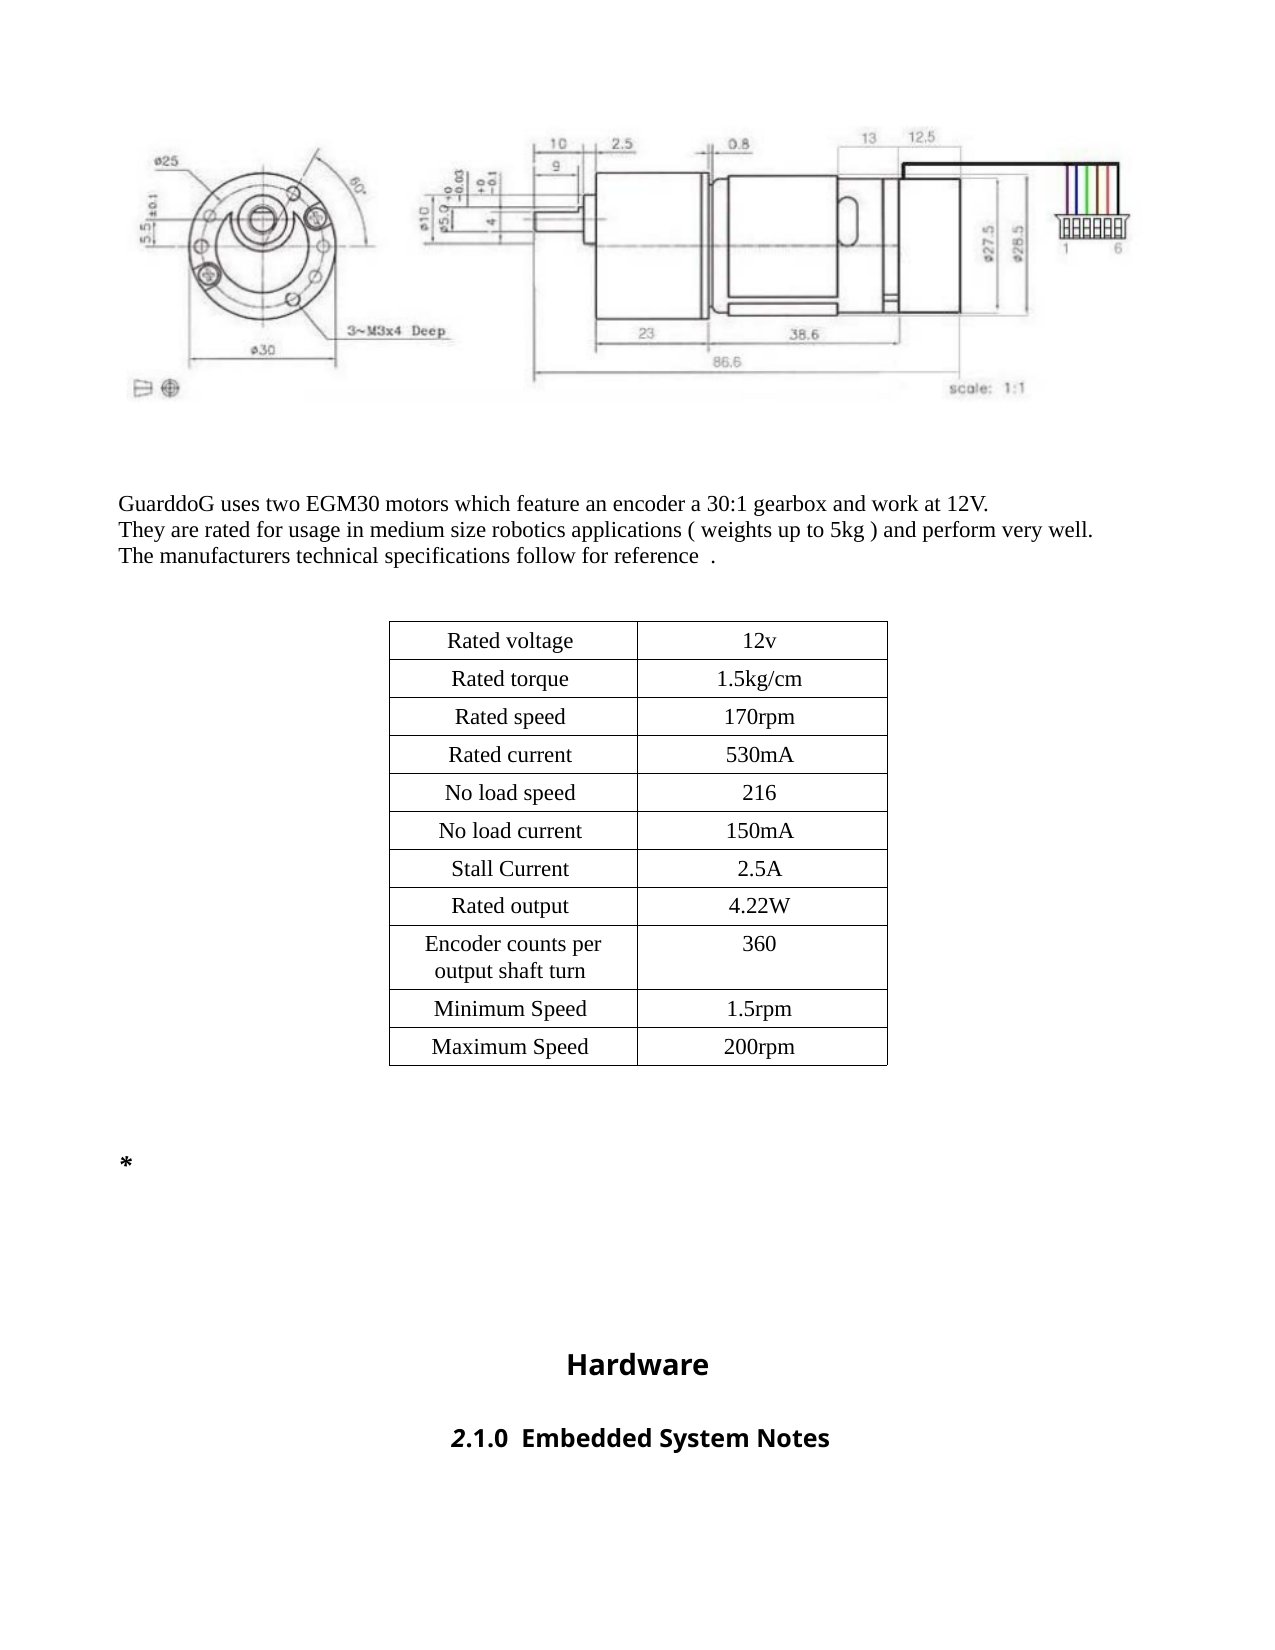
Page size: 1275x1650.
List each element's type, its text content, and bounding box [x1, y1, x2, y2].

text GuarddoG uses two EGM30 motors which feature an encoder a 30:1 gearbox and work at 12V. [118, 489, 1157, 516]
table_cell 530mA [638, 736, 887, 773]
table_cell 1.5kg/cm [638, 660, 887, 697]
text Hardware [118, 1344, 1157, 1384]
table_cell Rated speed [390, 698, 637, 735]
text They are rated for usage in medium size robotics applications ( weights up to 5kg ) and perform very well. [118, 516, 1157, 542]
picture [118, 118, 1157, 405]
table_cell 200rpm [638, 1028, 887, 1065]
table_cell 170rpm [638, 698, 887, 735]
table_cell 216 [638, 774, 887, 811]
table_cell Stall Current [390, 850, 637, 887]
table_cell Rated torque [390, 660, 637, 697]
text 2.1.0 Embedded System Notes [118, 1421, 1157, 1455]
table_cell 1.5rpm [638, 990, 887, 1027]
table_cell 360 [638, 926, 887, 989]
table_header 12v [638, 622, 887, 659]
text * [118, 1149, 1157, 1180]
text The manufacturers technical specifications follow for reference . [118, 542, 1157, 569]
table_cell No load speed [390, 774, 637, 811]
table_cell Encoder counts per output shaft turn [390, 926, 637, 989]
table_cell Maximum Speed [390, 1028, 637, 1065]
table_cell Rated output [390, 888, 637, 925]
table_cell 2.5A [638, 850, 887, 887]
table_header Rated voltage [390, 622, 637, 659]
table_cell 150mA [638, 812, 887, 849]
table_cell Rated current [390, 736, 637, 773]
table_cell 4.22W [638, 888, 887, 925]
table_cell No load current [390, 812, 637, 849]
table_cell Minimum Speed [390, 990, 637, 1027]
